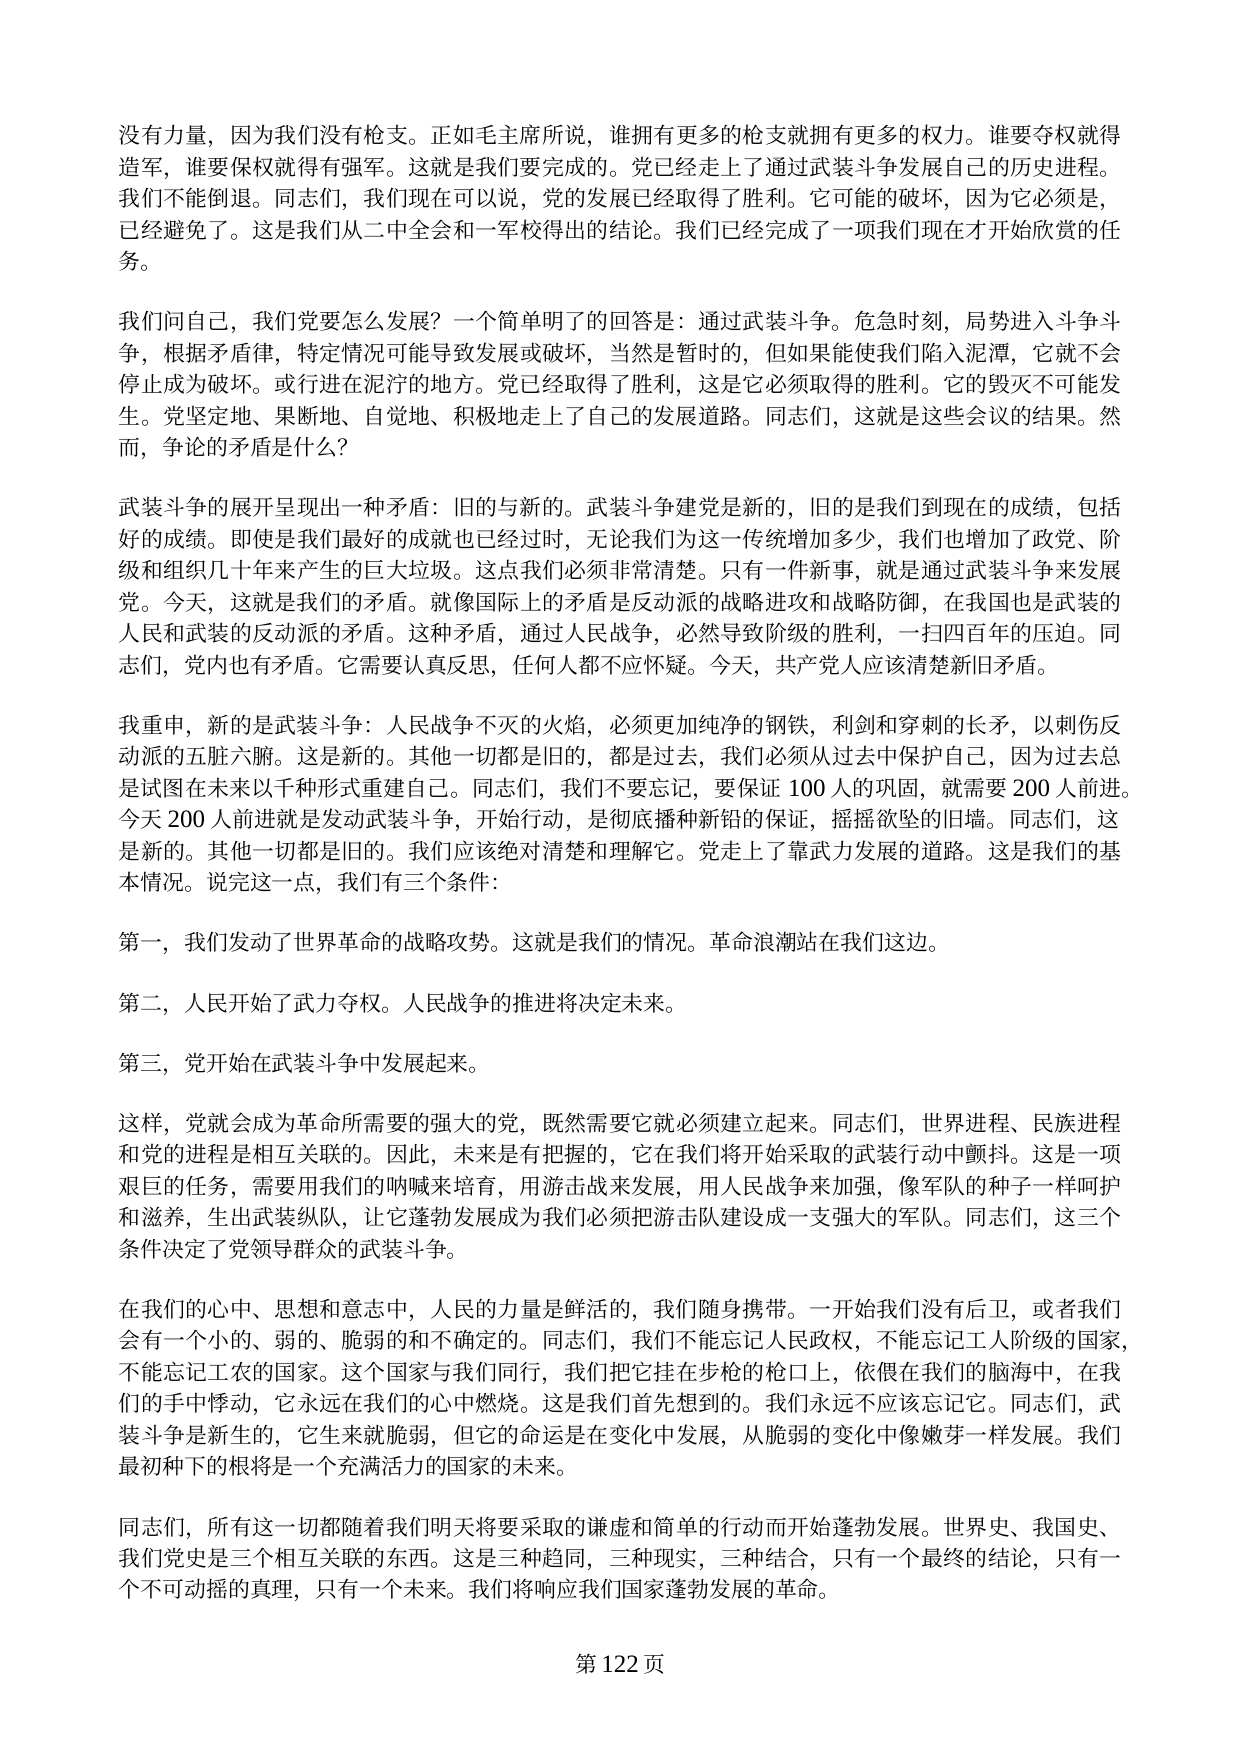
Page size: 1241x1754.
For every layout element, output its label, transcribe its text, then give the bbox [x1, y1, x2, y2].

text 我重申，新的是武装斗争：人民战争不灭的火焰，必须更加纯净的钢铁，利剑和穿刺的长矛，以刺伤反动派的五脏六腑。这是新的。其他一切都是旧的，都是过去，我们必须从过去中保护自己，因为过去总是试图在未来以千种形式重建自己。同志们，我们不要忘记，要保证100人的巩固，就需要200人前进。今天200人前进就是发动武装斗争，开始行动，是彻底播种新铅的保证，摇摇欲坠的旧墙。同志们，这是新的。其他一切都是旧的。我们应该绝对清楚和理解它。党走上了靠武力发展的道路。这是我们的基本情况。说完这一点，我们有三个条件： [118, 708, 1122, 897]
text 同志们，所有这一切都随着我们明天将要采取的谦虚和简单的行动而开始蓬勃发展。世界史、我国史、我们党史是三个相互关联的东西。这是三种趋同，三种现实，三种结合，只有一个最终的结论，只有一个不可动摇的真理，只有一个未来。我们将响应我们国家蓬勃发展的革命。 [118, 1510, 1122, 1604]
text 这样，党就会成为革命所需要的强大的党，既然需要它就必须建立起来。同志们，世界进程、民族进程和党的进程是相互关联的。因此，未来是有把握的，它在我们将开始采取的武装行动中颤抖。这是一项艰巨的任务，需要用我们的呐喊来培育，用游击战来发展，用人民战争来加强，像军队的种子一样呵护和滋养，生出武装纵队，让它蓬勃发展成为我们必须把游击队建设成一支强大的军队。同志们，这三个条件决定了党领导群众的武装斗争。 [118, 1106, 1122, 1263]
text 第三，党开始在武装斗争中发展起来。 [118, 1046, 1122, 1077]
text 没有力量，因为我们没有枪支。正如毛主席所说，谁拥有更多的枪支就拥有更多的权力。谁要夺权就得造军，谁要保权就得有强军。这就是我们要完成的。党已经走上了通过武装斗争发展自己的历史进程。我们不能倒退。同志们，我们现在可以说，党的发展已经取得了胜利。它可能的破坏，因为它必须是，已经避免了。这是我们从二中全会和一军校得出的结论。我们已经完成了一项我们现在才开始欣赏的任务。 [118, 118, 1122, 276]
text 第一，我们发动了世界革命的战略攻势。这就是我们的情况。革命浪潮站在我们这边。 [118, 926, 1122, 957]
text 我们问自己，我们党要怎么发展？一个简单明了的回答是：通过武装斗争。危急时刻，局势进入斗争斗争，根据矛盾律，特定情况可能导致发展或破坏，当然是暂时的，但如果能使我们陷入泥潭，它就不会停止成为破坏。或行进在泥泞的地方。党已经取得了胜利，这是它必须取得的胜利。它的毁灭不可能发生。党坚定地、果断地、自觉地、积极地走上了自己的发展道路。同志们，这就是这些会议的结果。然而，争论的矛盾是什么？ [118, 304, 1122, 462]
text 在我们的心中、思想和意志中，人民的力量是鲜活的，我们随身携带。一开始我们没有后卫，或者我们会有一个小的、弱的、脆弱的和不确定的。同志们，我们不能忘记人民政权，不能忘记工人阶级的国家，不能忘记工农的国家。这个国家与我们同行，我们把它挂在步枪的枪口上，依偎在我们的脑海中，在我们的手中悸动，它永远在我们的心中燃烧。这是我们首先想到的。我们永远不应该忘记它。同志们，武装斗争是新生的，它生来就脆弱，但它的命运是在变化中发展，从脆弱的变化中像嫩芽一样发展。我们最初种下的根将是一个充满活力的国家的未来。 [118, 1292, 1122, 1481]
text 武装斗争的展开呈现出一种矛盾：旧的与新的。武装斗争建党是新的，旧的是我们到现在的成绩，包括好的成绩。即使是我们最好的成就也已经过时，无论我们为这一传统增加多少，我们也增加了政党、阶级和组织几十年来产生的巨大垃圾。这点我们必须非常清楚。只有一件新事，就是通过武装斗争来发展党。今天，这就是我们的矛盾。就像国际上的矛盾是反动派的战略进攻和战略防御，在我国也是武装的人民和武装的反动派的矛盾。这种矛盾，通过人民战争，必然导致阶级的胜利，一扫四百年的压迫。同志们，党内也有矛盾。它需要认真反思，任何人都不应怀疑。今天，共产党人应该清楚新旧矛盾。 [118, 491, 1122, 679]
text 第二，人民开始了武力夺权。人民战争的推进将决定未来。 [118, 986, 1122, 1017]
